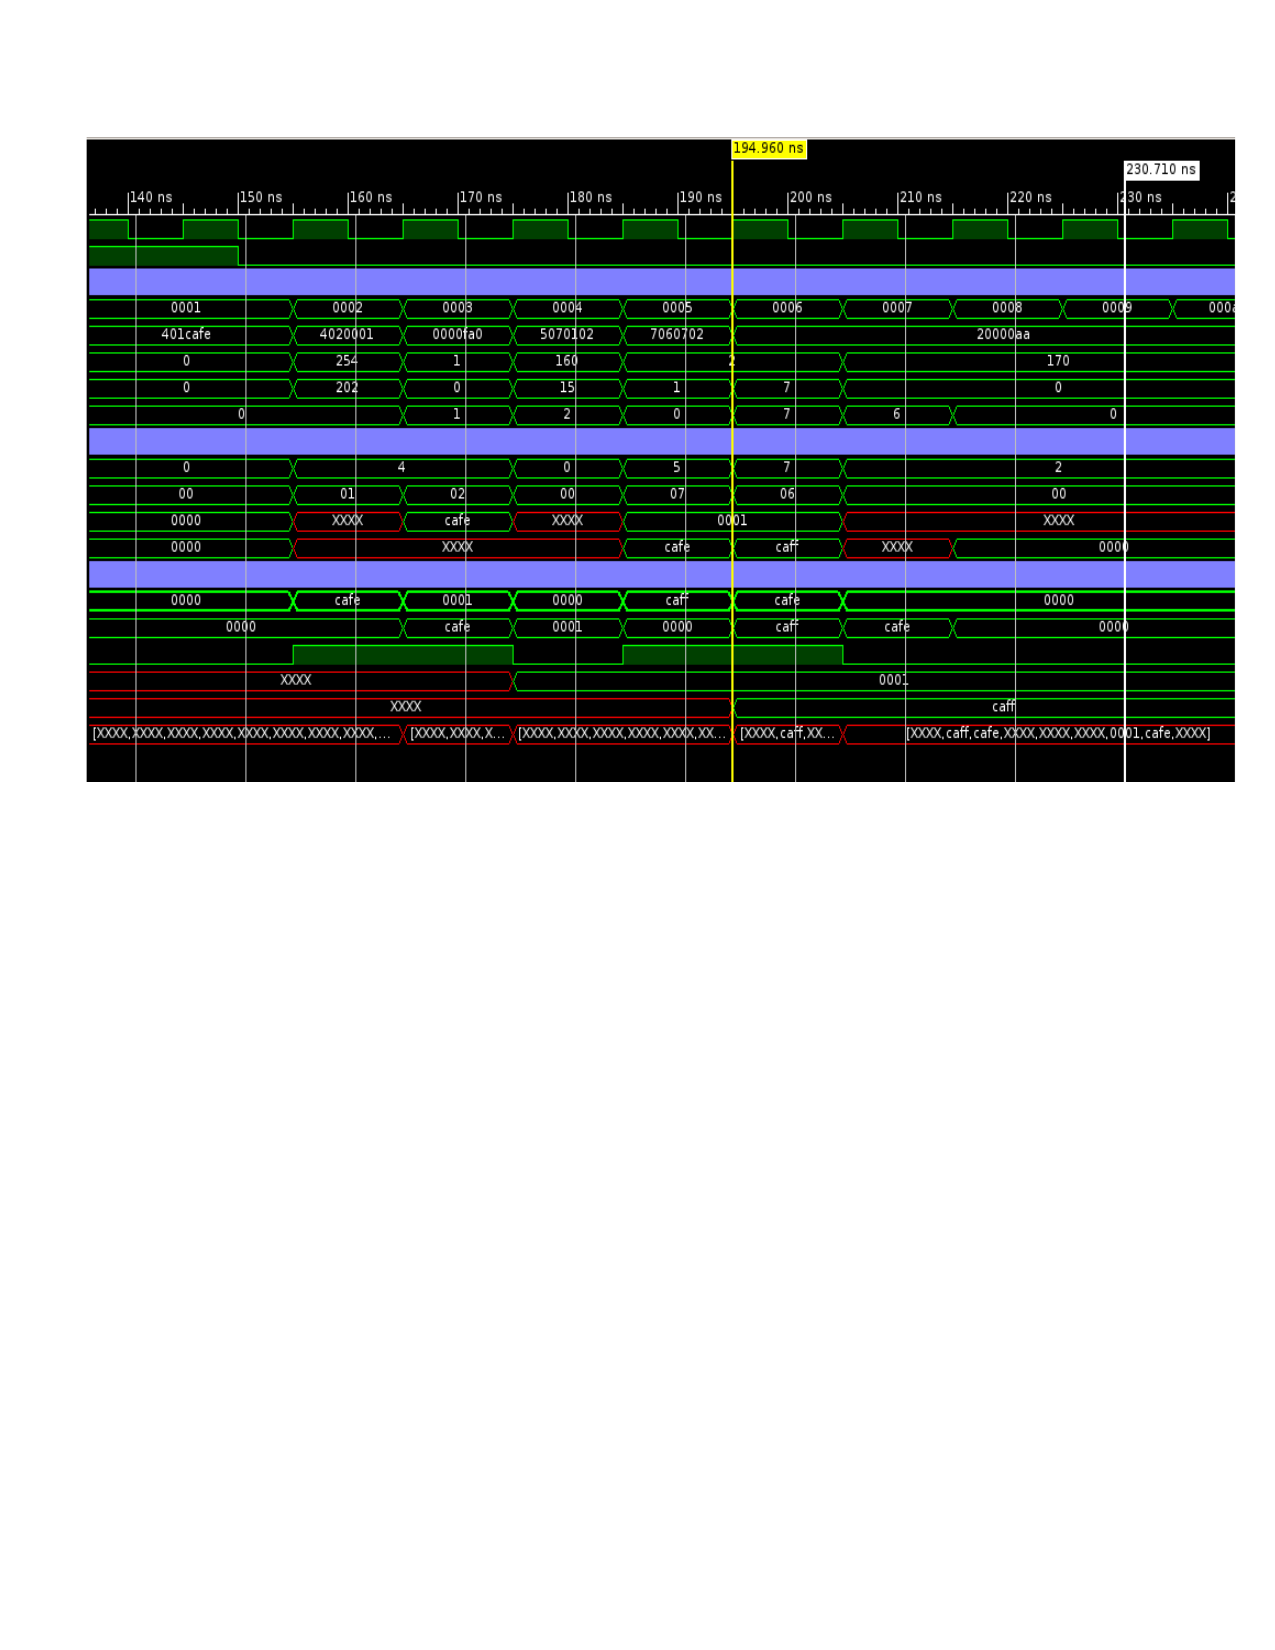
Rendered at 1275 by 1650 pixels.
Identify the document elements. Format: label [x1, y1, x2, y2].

picture [86, 137, 1236, 782]
